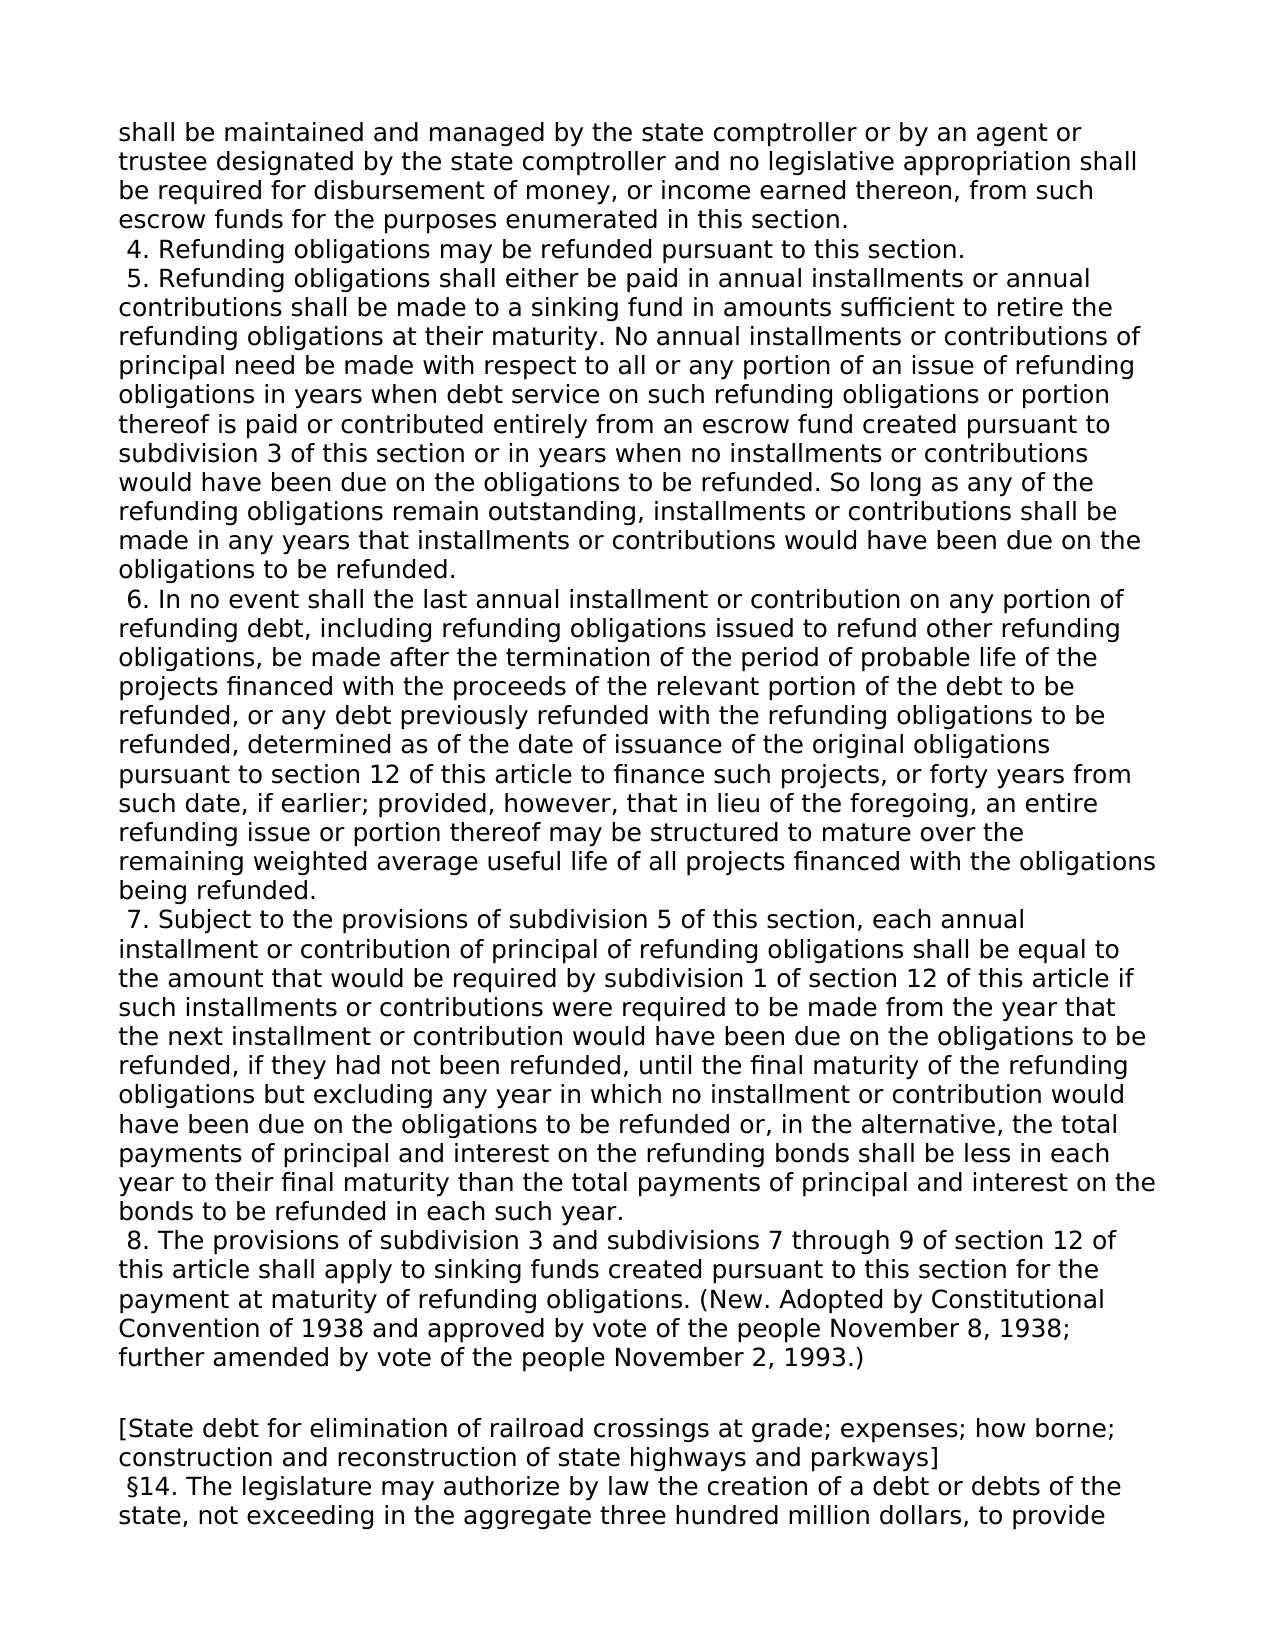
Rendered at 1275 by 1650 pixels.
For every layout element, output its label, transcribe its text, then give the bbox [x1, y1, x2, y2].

text [State debt for elimination of railroad crossings at grade; expenses; how borne; construction and reconstruction of state highways and parkways] §14. The legislature may authorize by law the creation of a debt or debts of the state, not exceeding in the aggregate three hundred million dollars, to provide [118, 1414, 1157, 1531]
text shall be maintained and managed by the state comptroller or by an agent or trustee designated by the state comptroller and no legislative appropriation shall be required for disbursement of money, or income earned thereon, from such escrow funds for the purposes enumerated in this section. 4. Refunding obligations may be refunded pursuant to this section. 5. Refunding obligations shall either be paid in annual installments or annual contributions shall be made to a sinking fund in amounts sufficient to retire the refunding obligations at their maturity. No annual installments or contributions of principal need be made with respect to all or any portion of an issue of refunding obligations in years when debt service on such refunding obligations or portion thereof is paid or contributed entirely from an escrow fund created pursuant to subdivision 3 of this section or in years when no installments or contributions would have been due on the obligations to be refunded. So long as any of the refunding obligations remain outstanding, installments or contributions shall be made in any years that installments or contributions would have been due on the obligations to be refunded. 6. In no event shall the last annual installment or contribution on any portion of refunding debt, including refunding obligations issued to refund other refunding obligations, be made after the termination of the period of probable life of the projects financed with the proceeds of the relevant portion of the debt to be refunded, or any debt previously refunded with the refunding obligations to be refunded, determined as of the date of issuance of the original obligations pursuant to section 12 of this article to finance such projects, or forty years from such date, if earlier; provided, however, that in lieu of the foregoing, an entire refunding issue or portion thereof may be structured to mature over the remaining weighted average useful life of all projects financed with the obligations being refunded. 7. Subject to the provisions of subdivision 5 of this section, each annual installment or contribution of principal of refunding obligations shall be equal to the amount that would be required by subdivision 1 of section 12 of this article if such installments or contributions were required to be made from the year that the next installment or contribution would have been due on the obligations to be refunded, if they had not been refunded, until the final maturity of the refunding obligations but excluding any year in which no installment or contribution would have been due on the obligations to be refunded or, in the alternative, the total payments of principal and interest on the refunding bonds shall be less in each year to their final maturity than the total payments of principal and interest on the bonds to be refunded in each such year. 8. The provisions of subdivision 3 and subdivisions 7 through 9 of section 12 of this article shall apply to sinking funds created pursuant to this section for the payment at maturity of refunding obligations. (New. Adopted by Constitutional Convention of 1938 and approved by vote of the people November 8, 1938; further amended by vote of the people November 2, 1993.) [118, 118, 1157, 1401]
